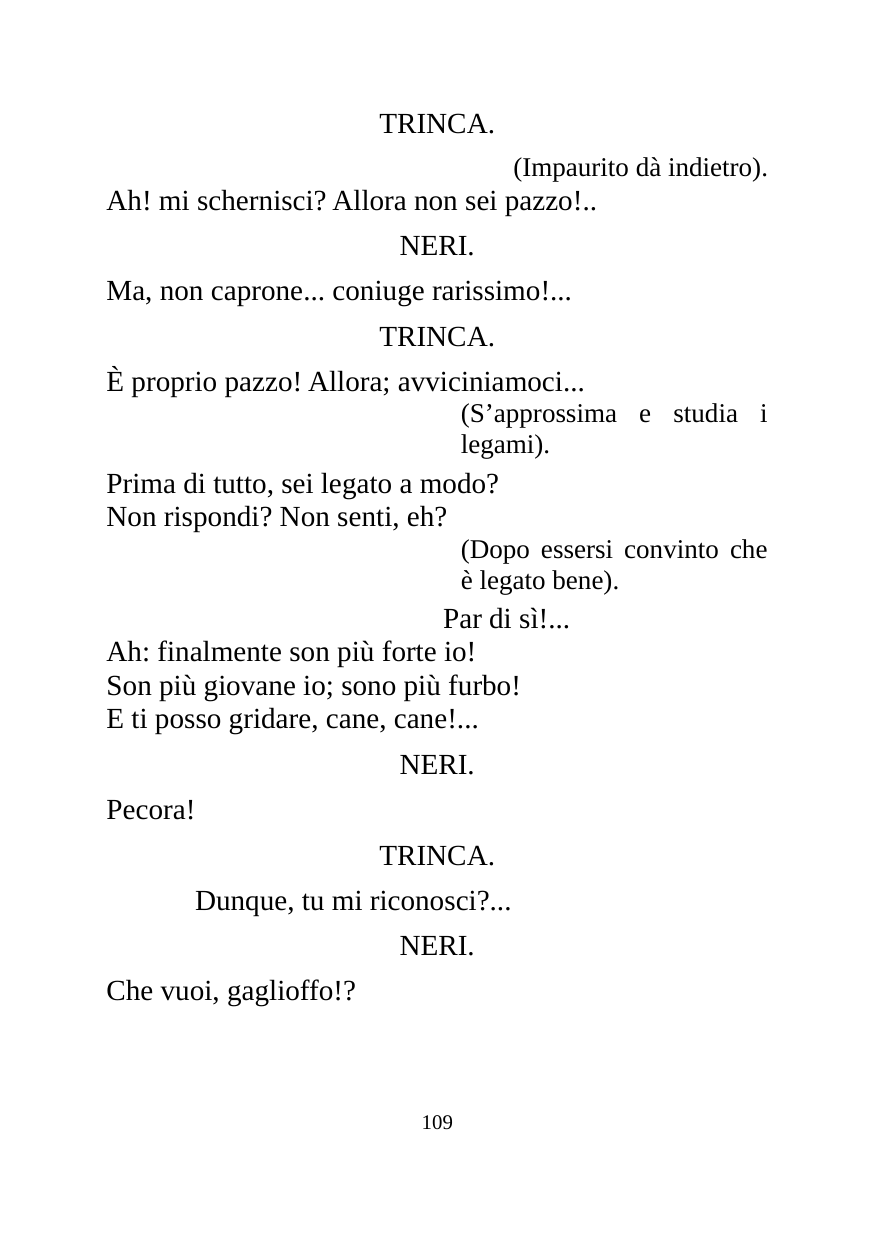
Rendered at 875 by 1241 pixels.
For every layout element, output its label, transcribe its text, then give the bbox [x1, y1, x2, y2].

text Che vuoi, gaglioffo!? [106, 973, 768, 1007]
text (S’approssima e studia i legami). [461, 397, 768, 460]
text Dunque, tu mi riconosci?... [106, 883, 768, 916]
text Pecora! [106, 792, 768, 826]
text Ma, non caprone... coniuge rarissimo!... [106, 273, 768, 307]
text Par di sì!... Ah: finalmente son più forte io! Son più giovane io; sono più furbo! E ti posso gridare, cane, cane!... [106, 601, 768, 735]
text (Dopo essersi convinto che è legato bene). [461, 533, 768, 595]
text TRINCA. [106, 106, 768, 140]
text TRINCA. [106, 838, 768, 871]
text NERI. [106, 747, 768, 781]
text Prima di tutto, sei legato a modo? Non rispondi? Non senti, eh? [106, 466, 768, 533]
text Ah! mi schernisci? Allora non sei pazzo!.. [106, 183, 768, 216]
text NERI. [106, 928, 768, 962]
text TRINCA. [106, 319, 768, 352]
text (Impaurito dà indietro). [77, 152, 768, 183]
text NERI. [106, 228, 768, 262]
text È proprio pazzo! Allora; avviciniamoci... [106, 364, 768, 397]
